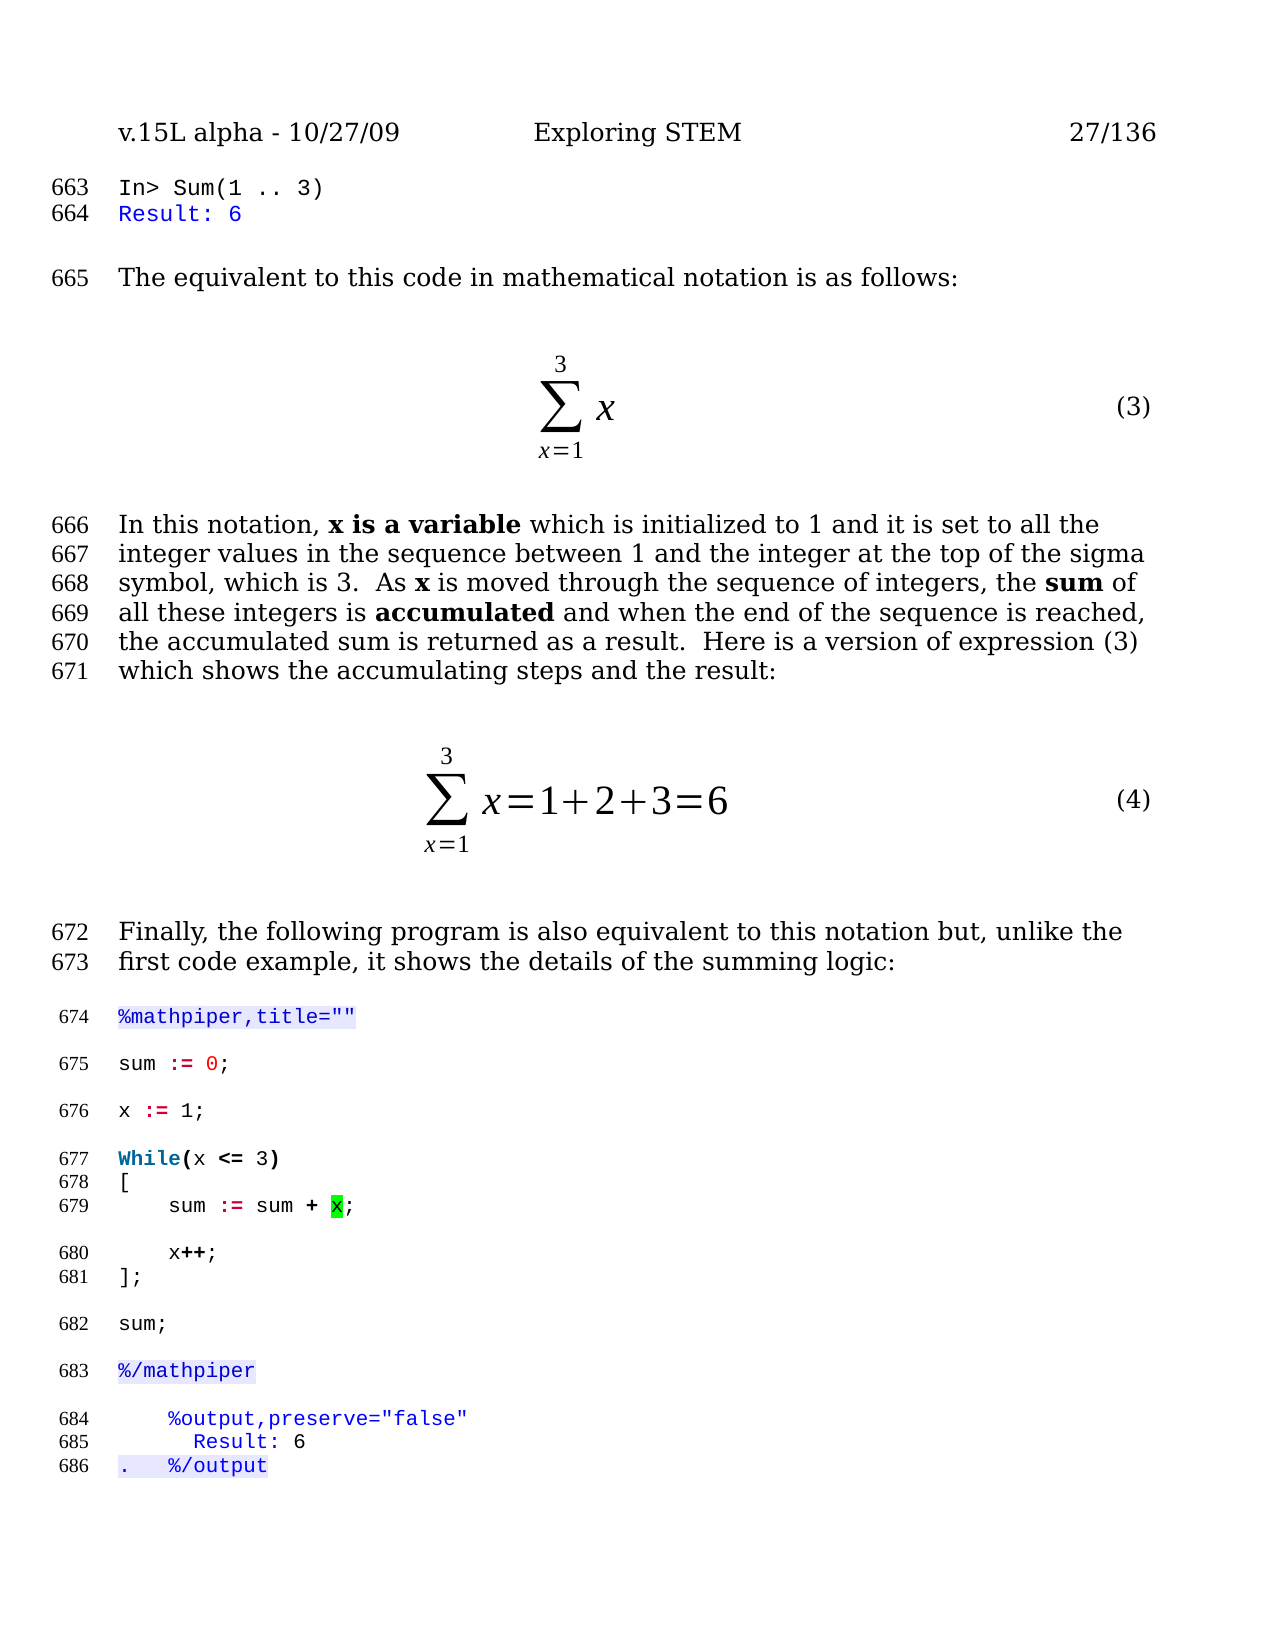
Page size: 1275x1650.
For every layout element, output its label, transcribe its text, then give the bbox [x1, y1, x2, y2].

text sum := 0; [118, 1053, 1157, 1077]
table_header [118, 343, 1041, 471]
table_header [118, 735, 1041, 864]
text In> Sum(1 .. 3) [118, 177, 1157, 203]
table_header (4) [1041, 735, 1157, 864]
text The equivalent to this code in mathematical notation is as follows: [118, 263, 1157, 293]
table_header (3) [1041, 343, 1157, 471]
text ]; [118, 1266, 1157, 1289]
text x++; [118, 1242, 1157, 1266]
text %output,preserve="false" [118, 1408, 1157, 1431]
text Result: 6 [118, 1431, 1157, 1455]
text %/mathpiper [118, 1360, 1157, 1384]
text . %/output [118, 1455, 1157, 1478]
text In this notation, x is a variable which is initialized to 1 and it is set to all the integer values in the sequence between 1 and the integer at the top of the sigma symbol, which is 3. As x is moved through the sequence of integers, the sum of all these integers is accumulated and when the end of the sequence is reached, the accumulated sum is returned as a result. Here is a version of expression (3) which shows the accumulating steps and the result: [118, 509, 1157, 685]
text sum := sum + x; [118, 1195, 1157, 1218]
text While(x <= 3) [118, 1147, 1157, 1171]
text %mathpiper,title="" [118, 1006, 1157, 1029]
text Result: 6 [118, 203, 1157, 229]
text Finally, the following program is also equivalent to this notation but, unlike the first code example, it shows the details of the summing logic: [118, 918, 1157, 976]
text sum; [118, 1313, 1157, 1337]
text [ [118, 1171, 1157, 1195]
text x := 1; [118, 1100, 1157, 1124]
